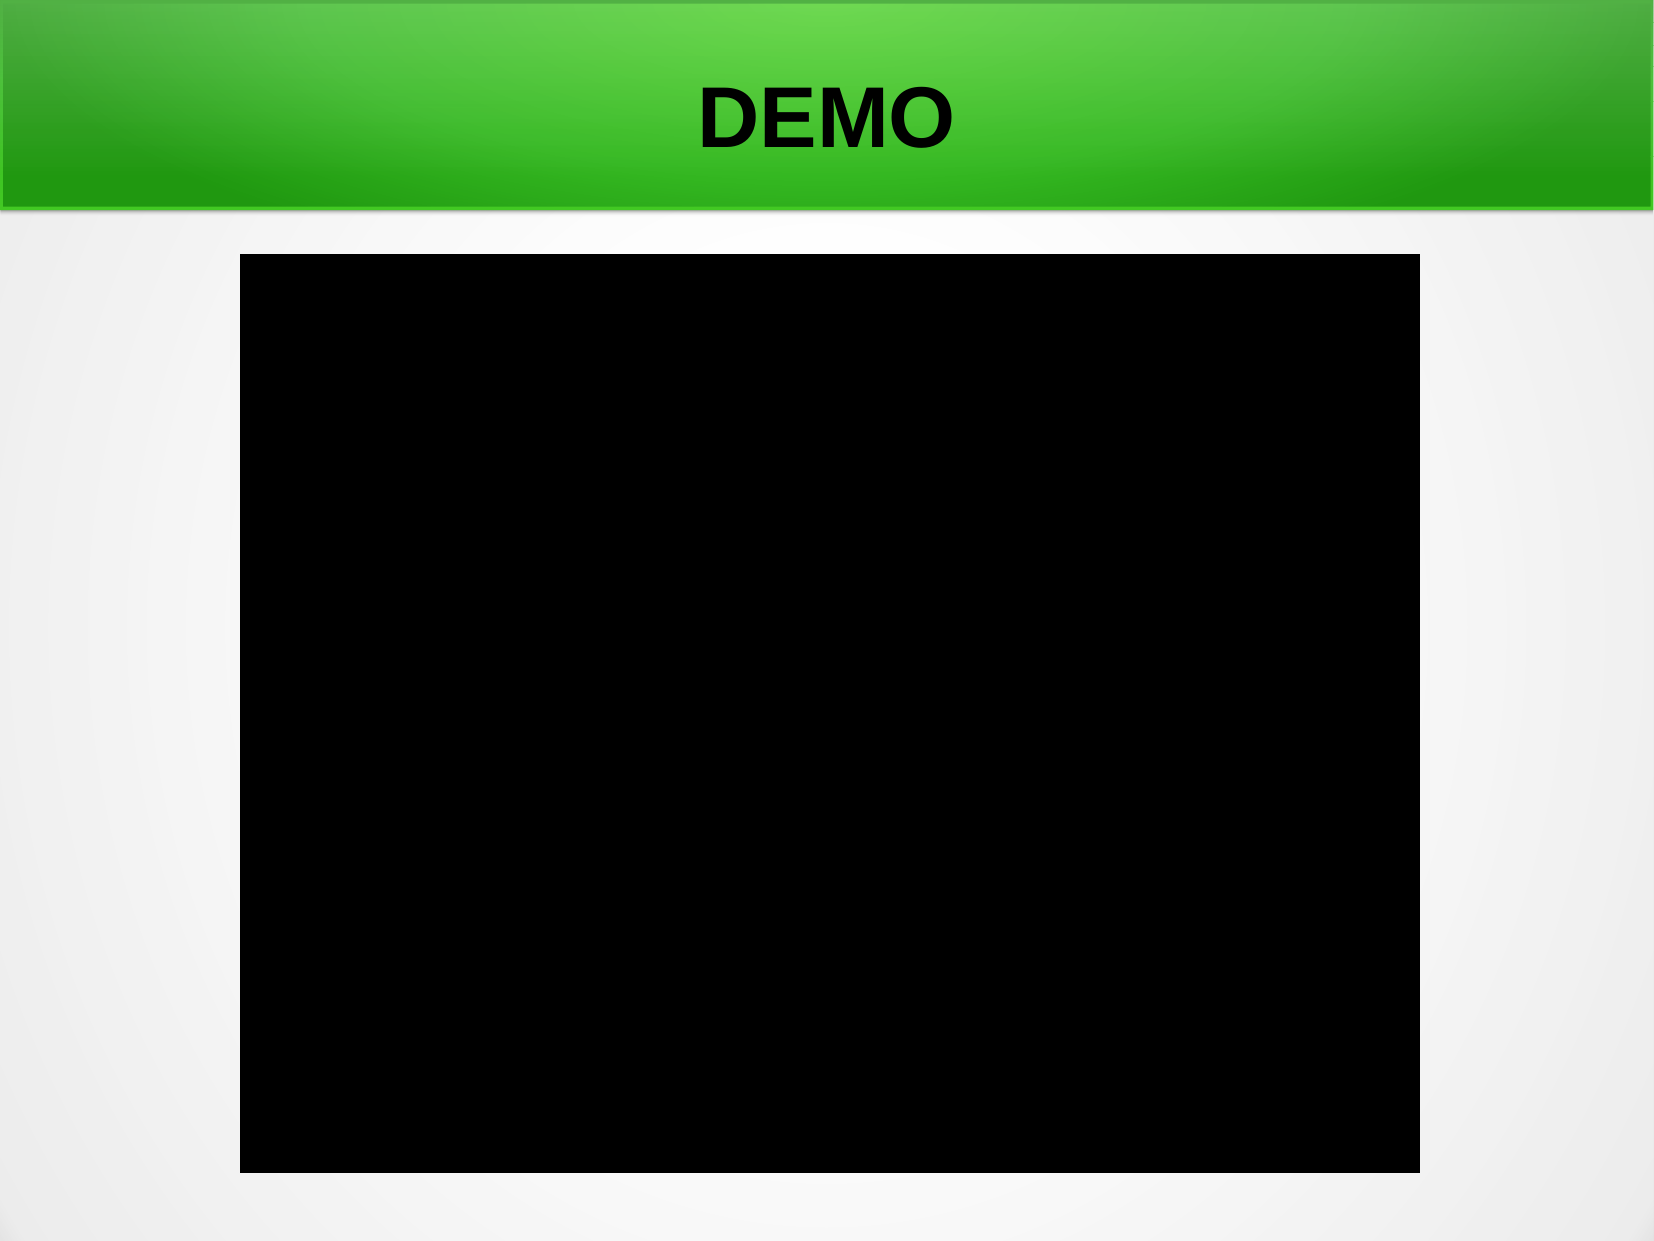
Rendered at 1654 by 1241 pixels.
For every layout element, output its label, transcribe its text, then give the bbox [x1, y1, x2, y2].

picture [240, 254, 1420, 1173]
title DEMO [82, 47, 1571, 189]
